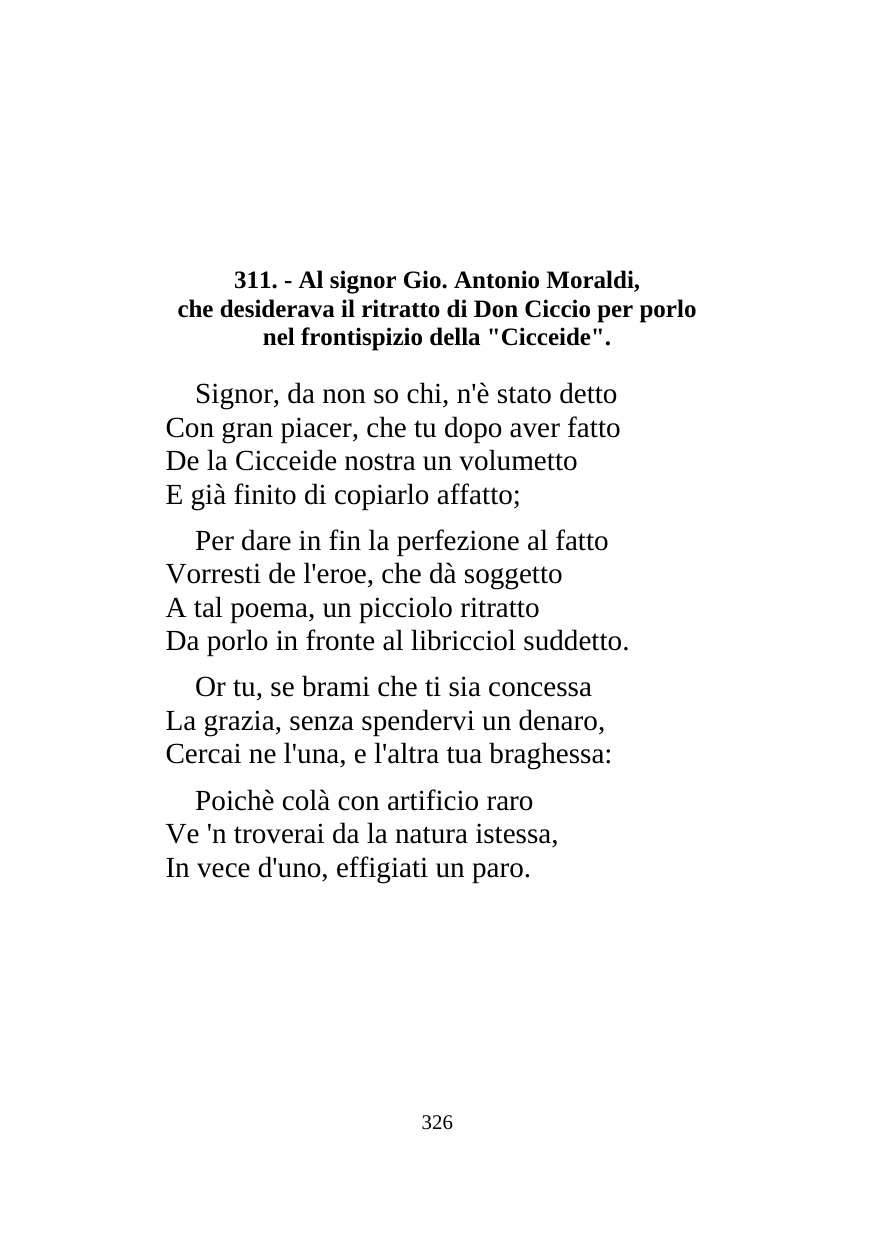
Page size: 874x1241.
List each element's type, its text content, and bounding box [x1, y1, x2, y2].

text Signor, da non so chi, n'è stato detto Con gran piacer, che tu dopo aver fatto De la Cicceide nostra un volumetto E già finito di copiarlo affatto; [165, 376, 768, 510]
text Per dare in fin la perfezione al fatto Vorresti de l'eroe, che dà soggetto A tal poema, un picciolo ritratto Da porlo in fronte al libricciol suddetto. [165, 523, 768, 657]
text Poichè colà con artificio raro Ve 'n troverai da la natura istessa, In vece d'uno, effigiati un paro. [165, 783, 768, 883]
text Or tu, se brami che ti sia concessa La grazia, senza spendervi un denaro, Cercai ne l'una, e l'altra tua braghessa: [165, 669, 768, 770]
text 311. - Al signor Gio. Antonio Moraldi, che desiderava il ritratto di Don Ciccio per porlo nel frontispizio della "Cicceide". [106, 265, 768, 351]
